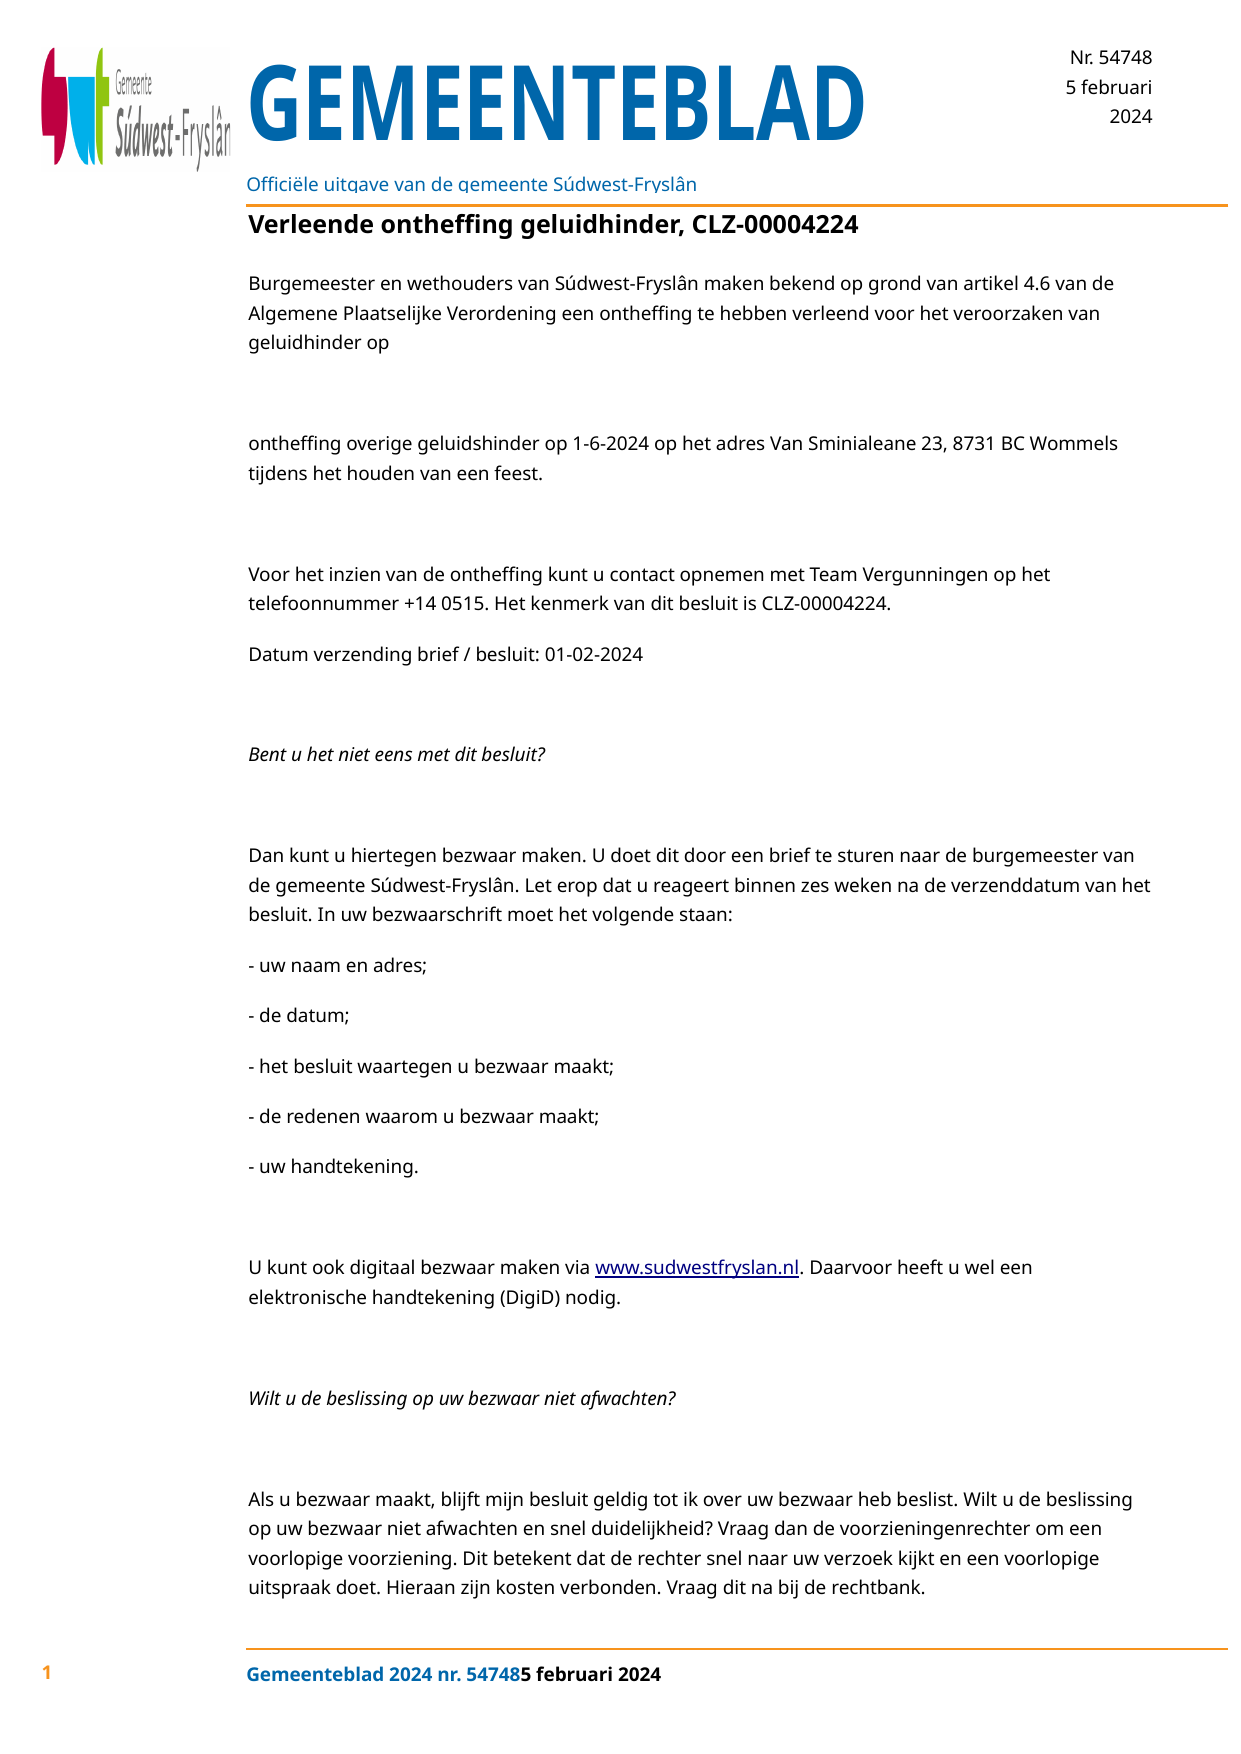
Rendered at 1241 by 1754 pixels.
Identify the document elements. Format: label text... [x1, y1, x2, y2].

text - de redenen waarom u bezwaar maakt; [248, 1103, 1152, 1129]
text Bent u het niet eens met dit besluit? [248, 742, 1152, 767]
text Verleende ontheffing geluidhinder, CLZ-00004224 [248, 207, 1152, 241]
text - het besluit waartegen u bezwaar maakt; [248, 1053, 1152, 1078]
text Voor het inzien van de ontheffing kunt u contact opnemen met Team Vergunningen op het telefoonnummer +14 0515. Het kenmerk van dit besluit is CLZ-00004224. [248, 561, 1152, 616]
picture [41, 47, 231, 172]
text - uw handtekening. [248, 1154, 1152, 1179]
text Wilt u de beslissing op uw bezwaar niet afwachten? [248, 1385, 1152, 1411]
text - de datum; [248, 1002, 1152, 1028]
text Burgemeester en wethouders van Súdwest-Fryslân maken bekend op grond van artikel 4.6 van de Algemene Plaatselijke Verordening een ontheffing te hebben verleend voor het veroorzaken van geluidhinder op [248, 270, 1152, 355]
text Dan kunt u hiertegen bezwaar maken. U doet dit door een brief te sturen naar de burgemeester van de gemeente Súdwest-Fryslân. Let erop dat u reageert binnen zes weken na de verzenddatum van het besluit. In uw bezwaarschrift moet het volgende staan: [248, 842, 1152, 927]
text - uw naam en adres; [248, 952, 1152, 978]
text ontheffing overige geluidshinder op 1-6-2024 op het adres Van Sminialeane 23, 8731 BC Wommels tijdens het houden van een feest. [248, 430, 1152, 486]
text Datum verzending brief / besluit: 01-02-2024 [248, 641, 1152, 666]
text U kunt ook digitaal bezwaar maken via www.sudwestfryslan.nl. Daarvoor heeft u wel een elektronische handtekening (DigiD) nodig. [248, 1254, 1152, 1310]
text Als u bezwaar maakt, blijft mijn besluit geldig tot ik over uw bezwaar heb beslist. Wilt u de beslissing op uw bezwaar niet afwachten en snel duidelijkheid? Vraag dan de voorzieningenrechter om een voorlopige voorziening. Dit betekent dat de rechter snel naar uw verzoek kijkt en een voorlopige uitspraak doet. Hieraan zijn kosten verbonden. Vraag dit na bij de rechtbank. [248, 1486, 1152, 1600]
